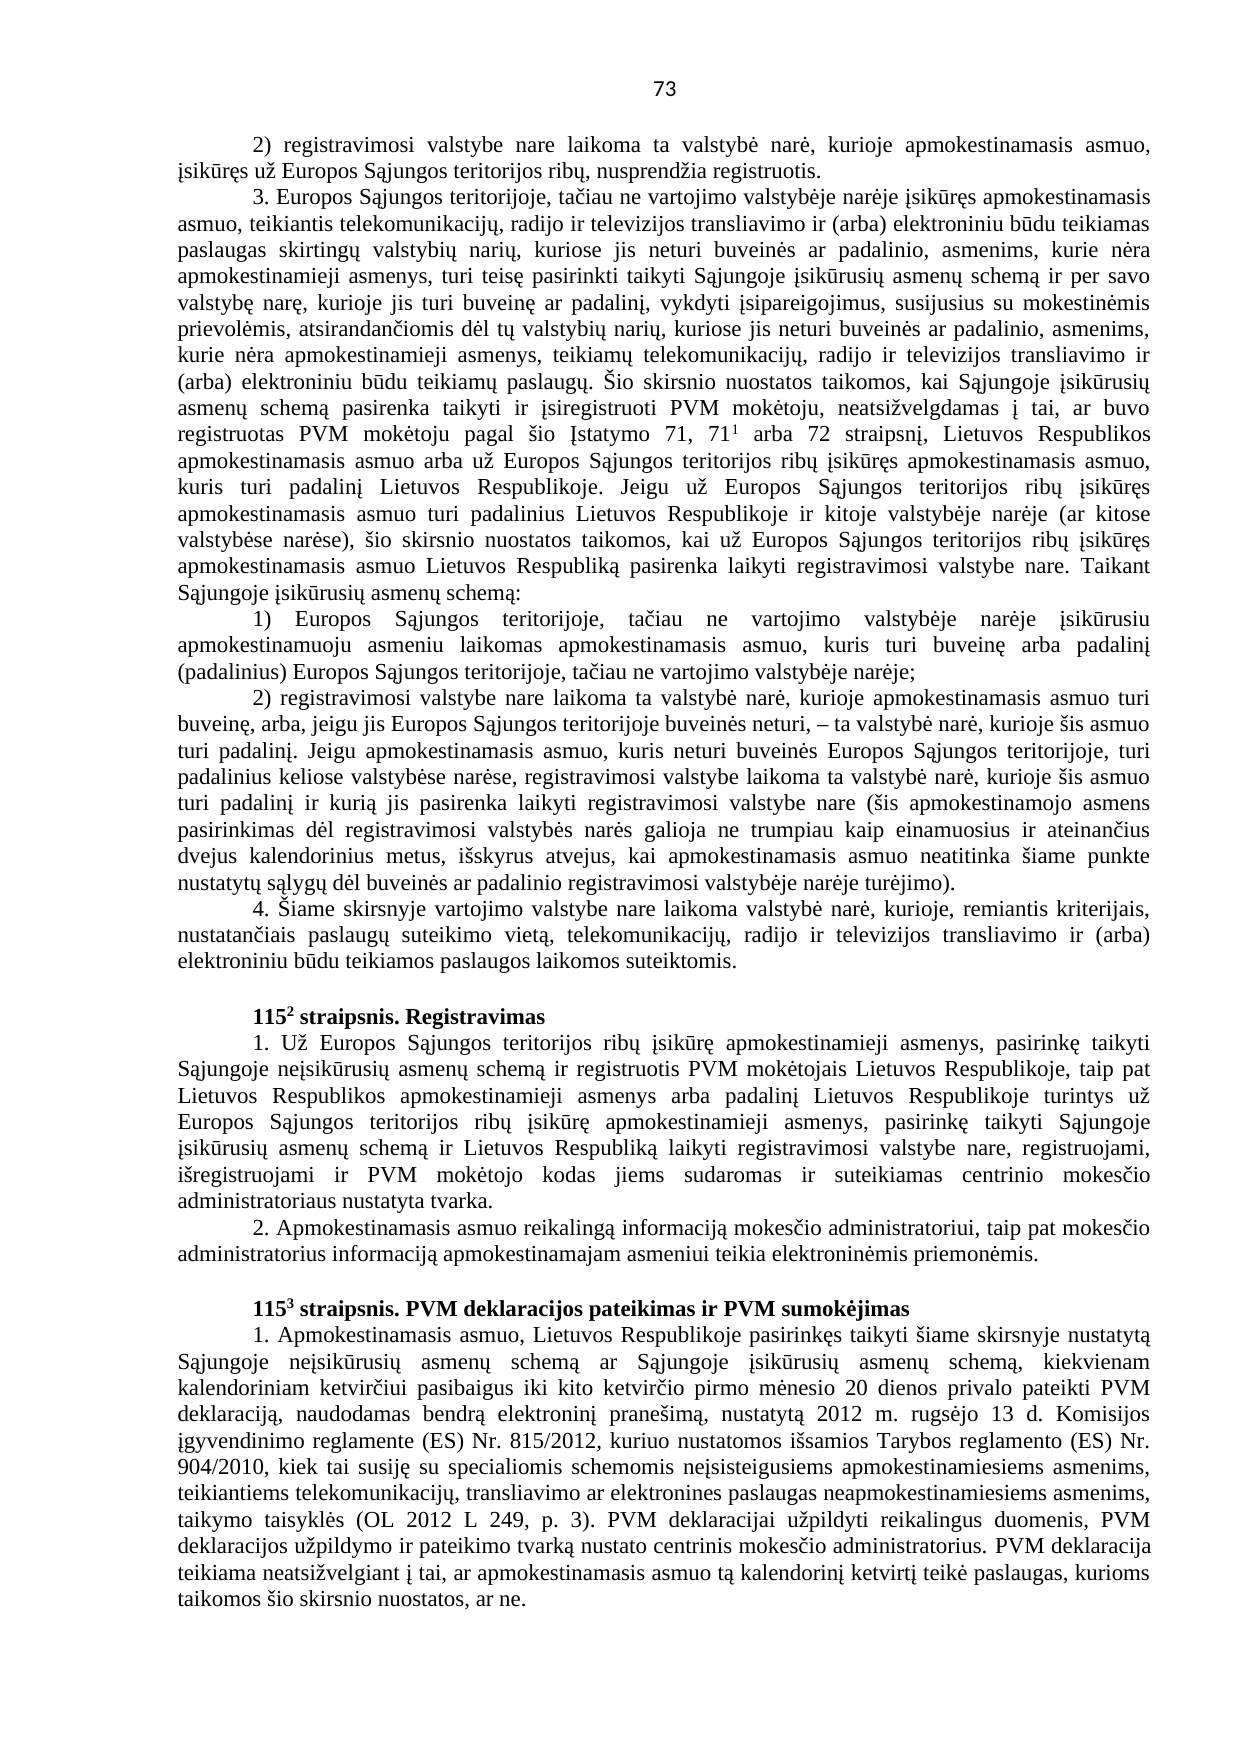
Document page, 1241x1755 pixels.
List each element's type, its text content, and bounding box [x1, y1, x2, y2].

text 1152 straipsnis. Registravimas [177, 1003, 1152, 1029]
text 1153 straipsnis. PVM deklaracijos pateikimas ir PVM sumokėjimas [177, 1295, 1152, 1321]
text 1. Apmokestinamasis asmuo, Lietuvos Respublikoje pasirinkęs taikyti šiame skirsnyje nustatytą Sąjungoje neįsikūrusių asmenų schemą ar Sąjungoje įsikūrusių asmenų schemą, kiekvienam kalendoriniam ketvirčiui pasibaigus iki kito ketvirčio pirmo mėnesio 20 dienos privalo pateikti PVM deklaraciją, naudodamas bendrą elektroninį pranešimą, nustatytą 2012 m. rugsėjo 13 d. Komisijos įgyvendinimo reglamente (ES) Nr. 815/2012, kuriuo nustatomos išsamios Tarybos reglamento (ES) Nr. 904/2010, kiek tai susiję su specialiomis schemomis neįsisteigusiems apmokestinamiesiems asmenims, teikiantiems telekomunikacijų, transliavimo ar elektronines paslaugas neapmokestinamiesiems asmenims, taikymo taisyklės (OL 2012 L 249, p. 3). PVM deklaracijai užpildyti reikalingus duomenis, PVM deklaracijos užpildymo ir pateikimo tvarką nustato centrinis mokesčio administratorius. PVM deklaracija teikiama neatsižvelgiant į tai, ar apmokestinamasis asmuo tą kalendorinį ketvirtį teikė paslaugas, kurioms taikomos šio skirsnio nuostatos, ar ne. [177, 1321, 1152, 1611]
text 4. Šiame skirsnyje vartojimo valstybe nare laikoma valstybė narė, kurioje, remiantis kriterijais, nustatančiais paslaugų suteikimo vietą, telekomunikacijų, radijo ir televizijos transliavimo ir (arba) elektroniniu būdu teikiamos paslaugos laikomos suteiktomis. [177, 895, 1152, 974]
text 2. Apmokestinamasis asmuo reikalingą informaciją mokesčio administratoriui, taip pat mokesčio administratorius informaciją apmokestinamajam asmeniui teikia elektroninėmis priemonėmis. [177, 1213, 1152, 1266]
text 1. Už Europos Sąjungos teritorijos ribų įsikūrę apmokestinamieji asmenys, pasirinkę taikyti Sąjungoje neįsikūrusių asmenų schemą ir registruotis PVM mokėtojais Lietuvos Respublikoje, taip pat Lietuvos Respublikos apmokestinamieji asmenys arba padalinį Lietuvos Respublikoje turintys už Europos Sąjungos teritorijos ribų įsikūrę apmokestinamieji asmenys, pasirinkę taikyti Sąjungoje įsikūrusių asmenų schemą ir Lietuvos Respubliką laikyti registravimosi valstybe nare, registruojami, išregistruojami ir PVM mokėtojo kodas jiems sudaromas ir suteikiamas centrinio mokesčio administratoriaus nustatyta tvarka. [177, 1029, 1152, 1213]
text 2) registravimosi valstybe nare laikoma ta valstybė narė, kurioje apmokestinamasis asmuo turi buveinę, arba, jeigu jis Europos Sąjungos teritorijoje buveinės neturi, – ta valstybė narė, kurioje šis asmuo turi padalinį. Jeigu apmokestinamasis asmuo, kuris neturi buveinės Europos Sąjungos teritorijoje, turi padalinius keliose valstybėse narėse, registravimosi valstybe laikoma ta valstybė narė, kurioje šis asmuo turi padalinį ir kurią jis pasirenka laikyti registravimosi valstybe nare (šis apmokestinamojo asmens pasirinkimas dėl registravimosi valstybės narės galioja ne trumpiau kaip einamuosius ir ateinančius dvejus kalendorinius metus, išskyrus atvejus, kai apmokestinamasis asmuo neatitinka šiame punkte nustatytų sąlygų dėl buveinės ar padalinio registravimosi valstybėje narėje turėjimo). [177, 684, 1152, 895]
text 3. Europos Sąjungos teritorijoje, tačiau ne vartojimo valstybėje narėje įsikūręs apmokestinamasis asmuo, teikiantis telekomunikacijų, radijo ir televizijos transliavimo ir (arba) elektroniniu būdu teikiamas paslaugas skirtingų valstybių narių, kuriose jis neturi buveinės ar padalinio, asmenims, kurie nėra apmokestinamieji asmenys, turi teisę pasirinkti taikyti Sąjungoje įsikūrusių asmenų schemą ir per savo valstybę narę, kurioje jis turi buveinę ar padalinį, vykdyti įsipareigojimus, susijusius su mokestinėmis prievolėmis, atsirandančiomis dėl tų valstybių narių, kuriose jis neturi buveinės ar padalinio, asmenims, kurie nėra apmokestinamieji asmenys, teikiamų telekomunikacijų, radijo ir televizijos transliavimo ir (arba) elektroniniu būdu teikiamų paslaugų. Šio skirsnio nuostatos taikomos, kai Sąjungoje įsikūrusių asmenų schemą pasirenka taikyti ir įsiregistruoti PVM mokėtoju, neatsižvelgdamas į tai, ar buvo registruotas PVM mokėtoju pagal šio Įstatymo 71, 711 arba 72 straipsnį, Lietuvos Respublikos apmokestinamasis asmuo arba už Europos Sąjungos teritorijos ribų įsikūręs apmokestinamasis asmuo, kuris turi padalinį Lietuvos Respublikoje. Jeigu už Europos Sąjungos teritorijos ribų įsikūręs apmokestinamasis asmuo turi padalinius Lietuvos Respublikoje ir kitoje valstybėje narėje (ar kitose valstybėse narėse), šio skirsnio nuostatos taikomos, kai už Europos Sąjungos teritorijos ribų įsikūręs apmokestinamasis asmuo Lietuvos Respubliką pasirenka laikyti registravimosi valstybe nare. Taikant Sąjungoje įsikūrusių asmenų schemą: [177, 183, 1152, 605]
text 1) Europos Sąjungos teritorijoje, tačiau ne vartojimo valstybėje narėje įsikūrusiu apmokestinamuoju asmeniu laikomas apmokestinamasis asmuo, kuris turi buveinę arba padalinį (padalinius) Europos Sąjungos teritorijoje, tačiau ne vartojimo valstybėje narėje; [177, 605, 1152, 684]
text 2) registravimosi valstybe nare laikoma ta valstybė narė, kurioje apmokestinamasis asmuo, įsikūręs už Europos Sąjungos teritorijos ribų, nusprendžia registruotis. [177, 131, 1152, 183]
